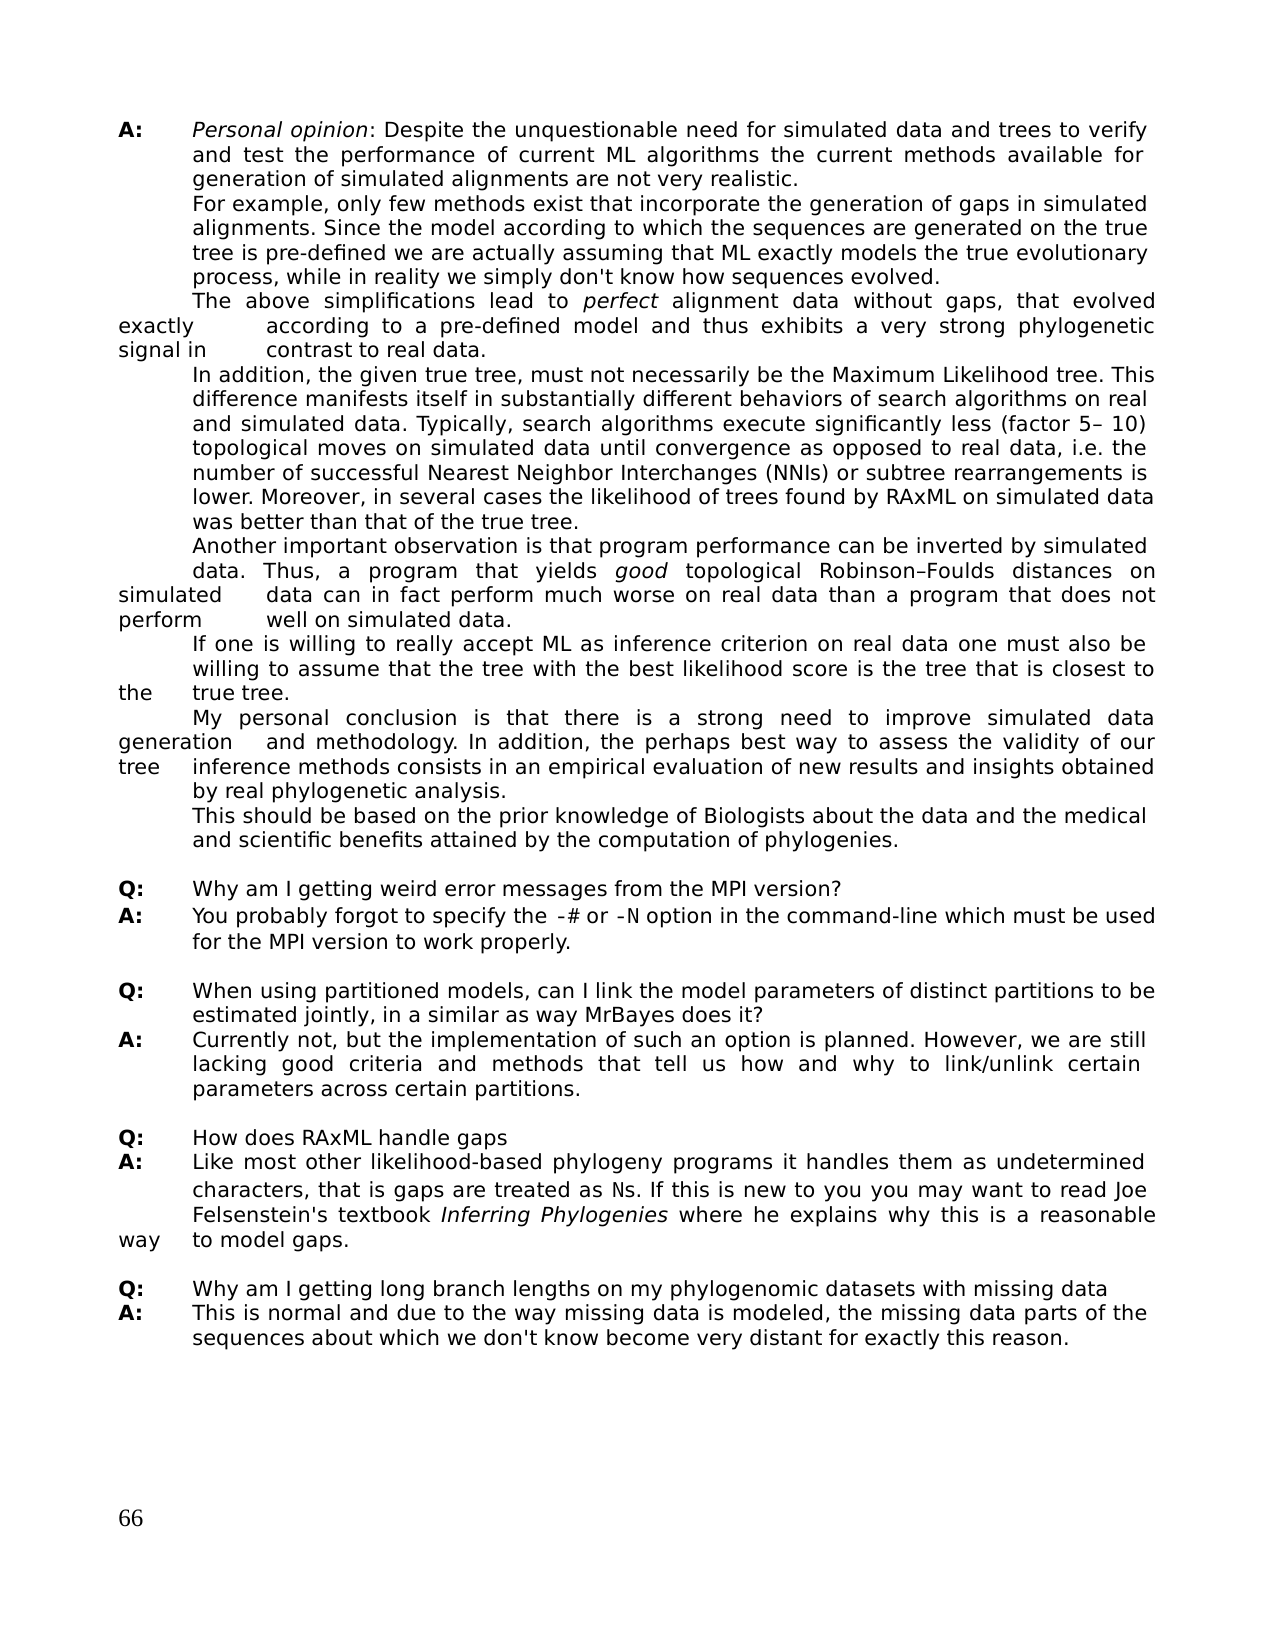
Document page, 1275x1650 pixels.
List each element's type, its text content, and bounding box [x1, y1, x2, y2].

text For example, only few methods exist that incorporate the generation of gaps in simulated alignments. Since the model according to which the sequences are generated on the true tree is pre-defined we are actually assuming that ML exactly models the true evolutionary process, while in reality we simply don't know how sequences evolved. [118, 192, 1157, 289]
text If one is willing to really accept ML as inference criterion on real data one must also be willing to assume that the tree with the best likelihood score is the tree that is closest to the true tree. [118, 632, 1157, 706]
text A: Personal opinion: Despite the unquestionable need for simulated data and trees to verify and test the performance of current ML algorithms the current methods available for generation of simulated alignments are not very realistic. [118, 118, 1157, 192]
text My personal conclusion is that there is a strong need to improve simulated data generation and methodology. In addition, the perhaps best way to assess the validity of our tree inference methods consists in an empirical evaluation of new results and insights obtained by real phylogenetic analysis. [118, 706, 1157, 803]
text A: You probably forgot to specify the -# or -N option in the command-line which must be used for the MPI version to work properly. [118, 901, 1157, 954]
text Q: How does RAxML handle gaps [118, 1126, 1157, 1150]
text A: Like most other likelihood-based phylogeny programs it handles them as undetermined characters, that is gaps are treated as Ns. If this is new to you you may want to read Joe Felsenstein's textbook Inferring Phylogenies where he explains why this is a reasonable way to model gaps. [118, 1150, 1157, 1252]
text A: Currently not, but the implementation of such an option is planned. However, we are still lacking good criteria and methods that tell us how and why to link/unlink certain parameters across certain partitions. [118, 1028, 1157, 1101]
text The above simplifications lead to perfect alignment data without gaps, that evolved exactly according to a pre-defined model and thus exhibits a very strong phylogenetic signal in contrast to real data. [118, 289, 1157, 363]
text Q: Why am I getting long branch lengths on my phylogenomic datasets with missing data [118, 1277, 1157, 1301]
text Q: When using partitioned models, can I link the model parameters of distinct partitions to be estimated jointly, in a similar as way MrBayes does it? [118, 979, 1157, 1028]
text This should be based on the prior knowledge of Biologists about the data and the medical and scientific benefits attained by the computation of phylogenies. [118, 803, 1157, 852]
text Q: Why am I getting weird error messages from the MPI version? [118, 877, 1157, 901]
text In addition, the given true tree, must not necessarily be the Maximum Likelihood tree. This difference manifests itself in substantially different behaviors of search algorithms on real and simulated data. Typically, search algorithms execute significantly less (factor 5– 10) topological moves on simulated data until convergence as opposed to real data, i.e. the number of successful Nearest Neighbor Interchanges (NNIs) or subtree rearrangements is lower. Moreover, in several cases the likelihood of trees found by RAxML on simulated data was better than that of the true tree. [118, 363, 1157, 534]
text A: This is normal and due to the way missing data is modeled, the missing data parts of the sequences about which we don't know become very distant for exactly this reason. [118, 1301, 1157, 1350]
text Another important observation is that program performance can be inverted by simulated data. Thus, a program that yields good topological Robinson–Foulds distances on simulated data can in fact perform much worse on real data than a program that does not perform well on simulated data. [118, 534, 1157, 632]
